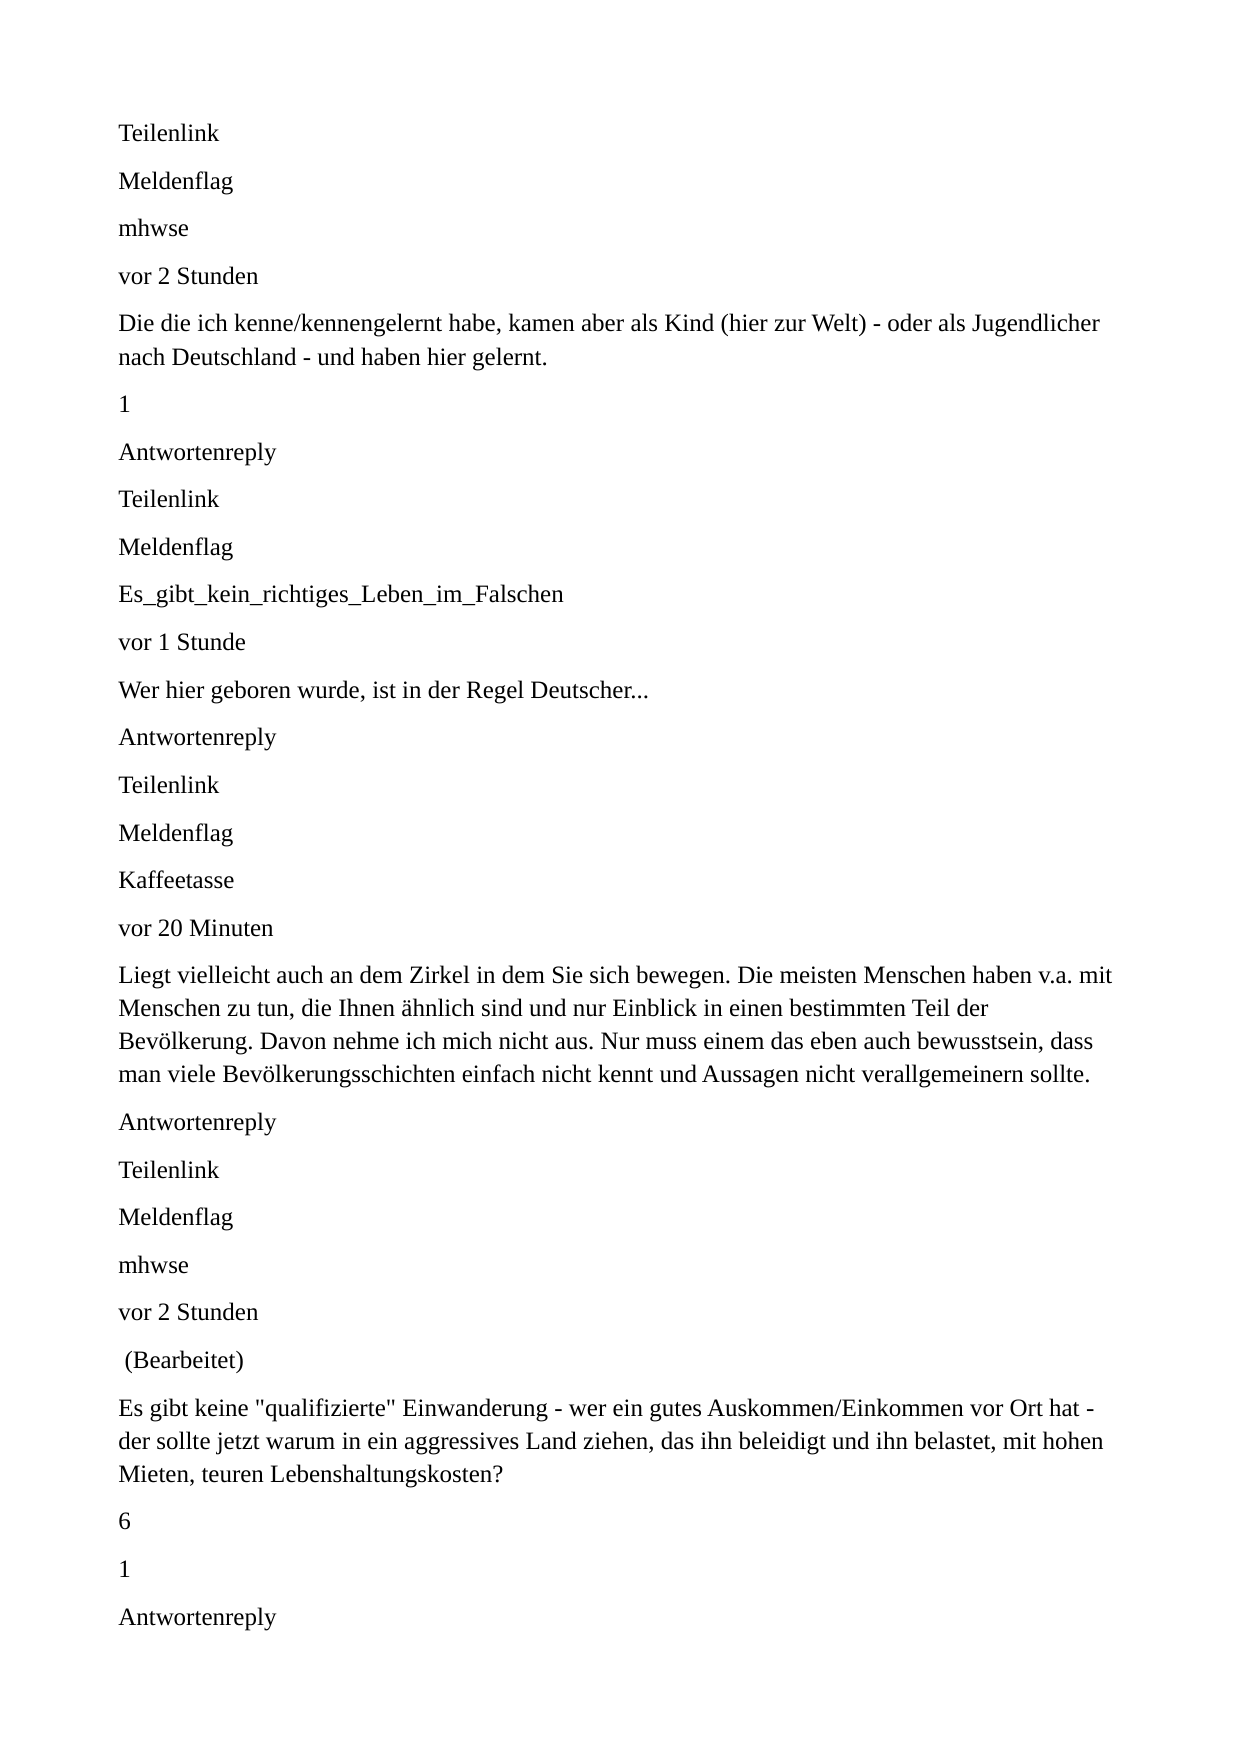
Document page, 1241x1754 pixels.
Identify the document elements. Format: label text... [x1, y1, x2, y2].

text Teilenlink [118, 484, 1122, 513]
text Meldenflag [118, 532, 1122, 561]
text (Bearbeitet) [118, 1345, 1122, 1374]
text Antwortenreply [118, 1602, 1122, 1630]
text Wer hier geboren wurde, ist in der Regel Deutscher... [118, 675, 1122, 703]
text Kaffeetasse [118, 865, 1122, 894]
text Antwortenreply [118, 437, 1122, 466]
text Meldenflag [118, 818, 1122, 846]
text Teilenlink [118, 770, 1122, 799]
text Es gibt keine "qualifizierte" Einwanderung - wer ein gutes Auskommen/Einkommen vor Ort hat - der sollte jetzt warum in ein aggressives Land ziehen, das ihn beleidigt und ihn belastet, mit hohen Mieten, teuren Lebenshaltungskosten? [118, 1393, 1122, 1487]
text Liegt vielleicht auch an dem Zirkel in dem Sie sich bewegen. Die meisten Menschen haben v.a. mit Menschen zu tun, die Ihnen ähnlich sind und nur Einblick in einen bestimmten Teil der Bevölkerung. Davon nehme ich mich nicht aus. Nur muss einem das eben auch bewusstsein, dass man viele Bevölkerungsschichten einfach nicht kennt und Aussagen nicht verallgemeinern sollte. [118, 960, 1122, 1088]
text 6 [118, 1506, 1122, 1535]
text Teilenlink [118, 1155, 1122, 1183]
text mhwse [118, 1250, 1122, 1279]
text Die die ich kenne/kennengelernt habe, kamen aber als Kind (hier zur Welt) - oder als Jugendlicher nach Deutschland - und haben hier gelernt. [118, 308, 1122, 370]
text 1 [118, 1554, 1122, 1583]
text Teilenlink [118, 118, 1122, 147]
text Meldenflag [118, 1202, 1122, 1231]
text 1 [118, 389, 1122, 418]
text Antwortenreply [118, 1107, 1122, 1136]
text Antwortenreply [118, 722, 1122, 751]
text vor 2 Stunden [118, 261, 1122, 290]
text mhwse [118, 213, 1122, 242]
text vor 1 Stunde [118, 627, 1122, 656]
text Es_gibt_kein_richtiges_Leben_im_Falschen [118, 579, 1122, 608]
text Meldenflag [118, 166, 1122, 194]
text vor 2 Stunden [118, 1297, 1122, 1326]
text vor 20 Minuten [118, 913, 1122, 942]
